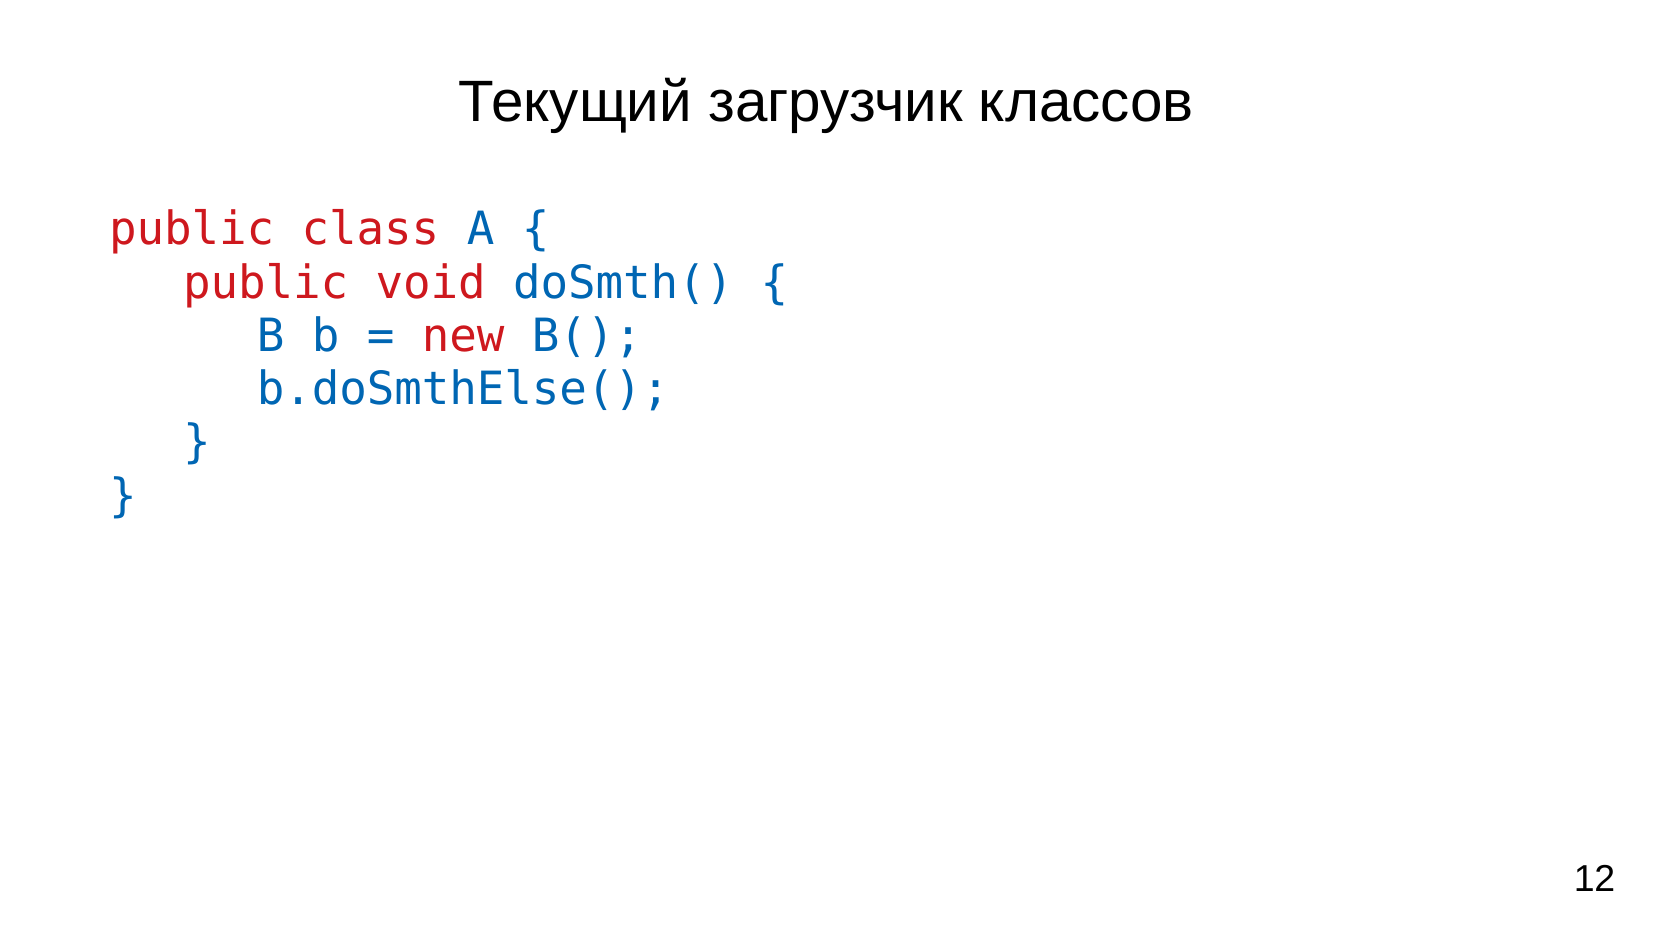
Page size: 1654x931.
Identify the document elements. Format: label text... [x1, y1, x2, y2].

text_box public class A { public void doSmth() { B b = new B(); b.doSmthElse(); } } [94, 194, 1548, 556]
text_box Текущий загрузчик классов [147, 61, 1506, 207]
text_box 12 [1559, 850, 1642, 908]
